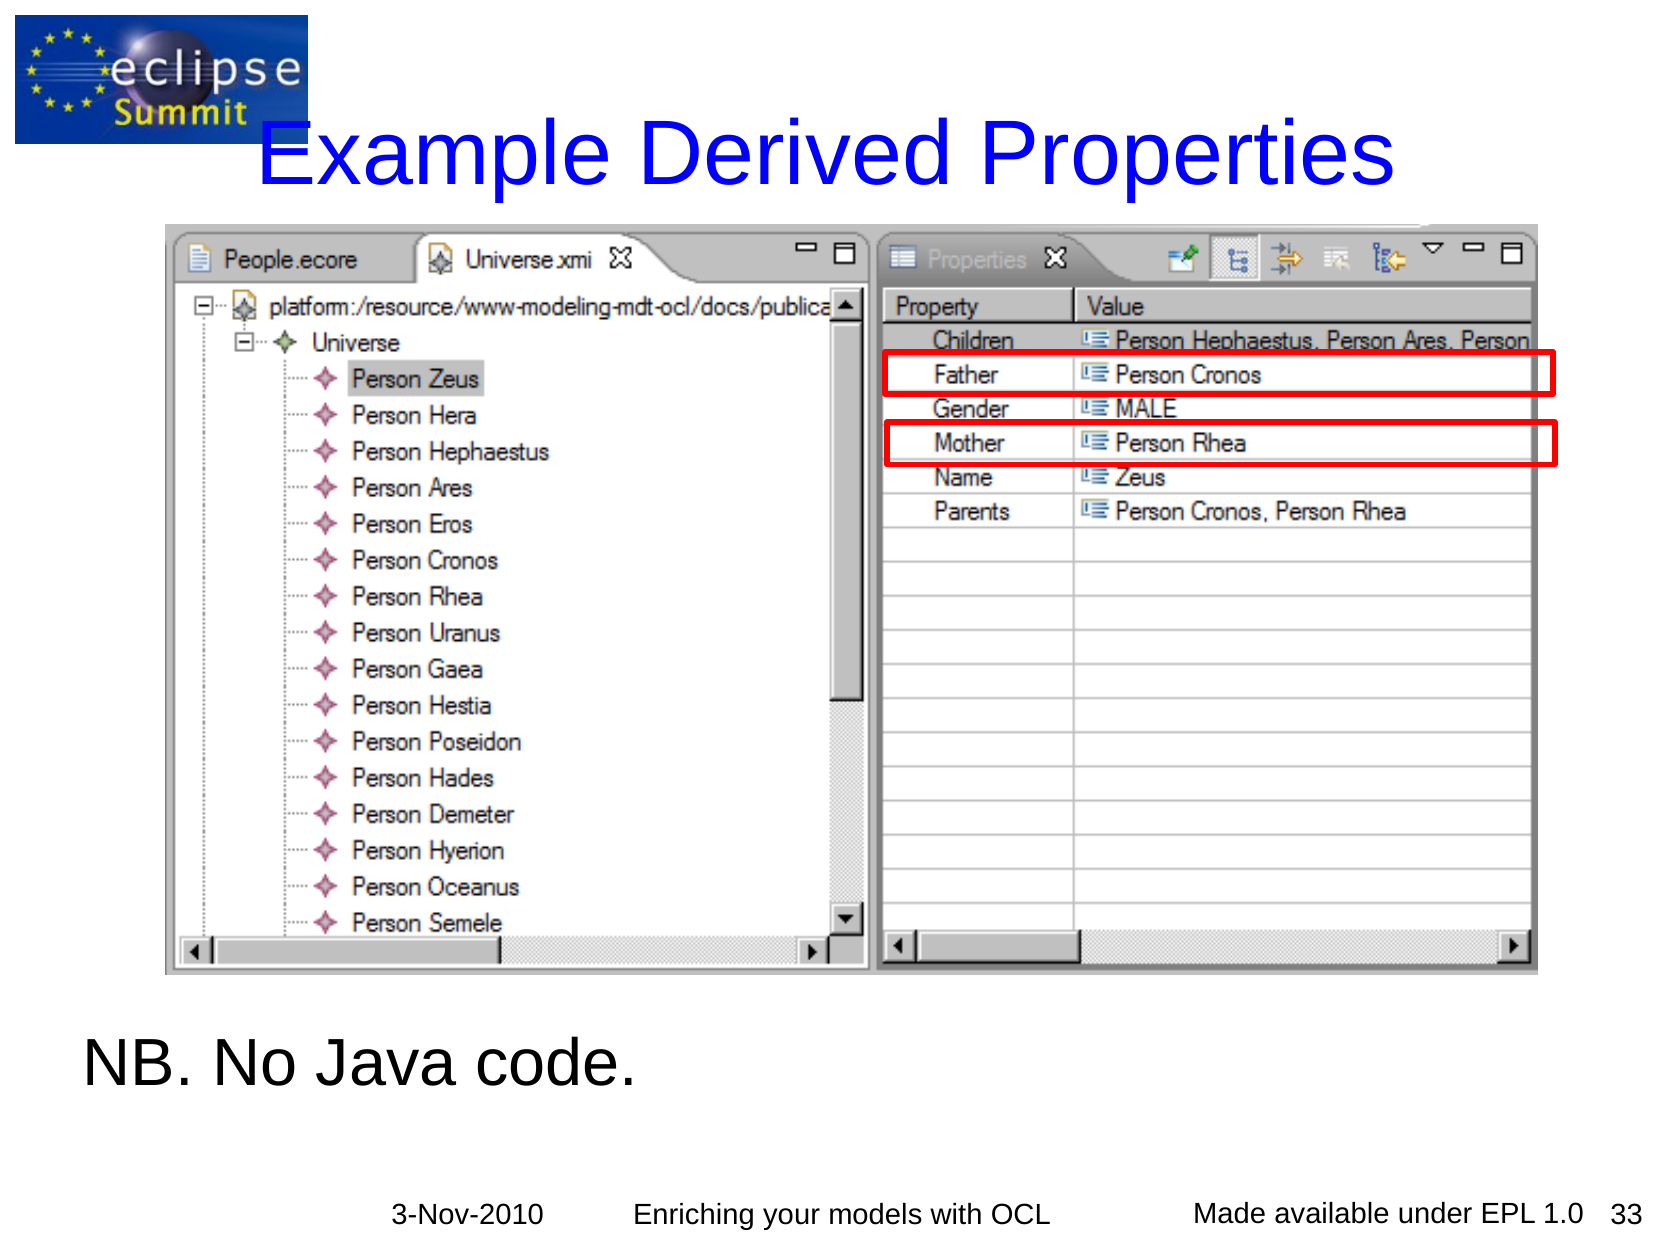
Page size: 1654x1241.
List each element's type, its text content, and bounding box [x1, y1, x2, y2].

picture [15, 15, 308, 144]
picture [888, 355, 1538, 391]
title Example Derived Properties [82, 56, 1571, 250]
list NB. No Java code. [82, 1024, 1571, 1100]
picture [165, 224, 1538, 976]
picture [890, 425, 1538, 462]
